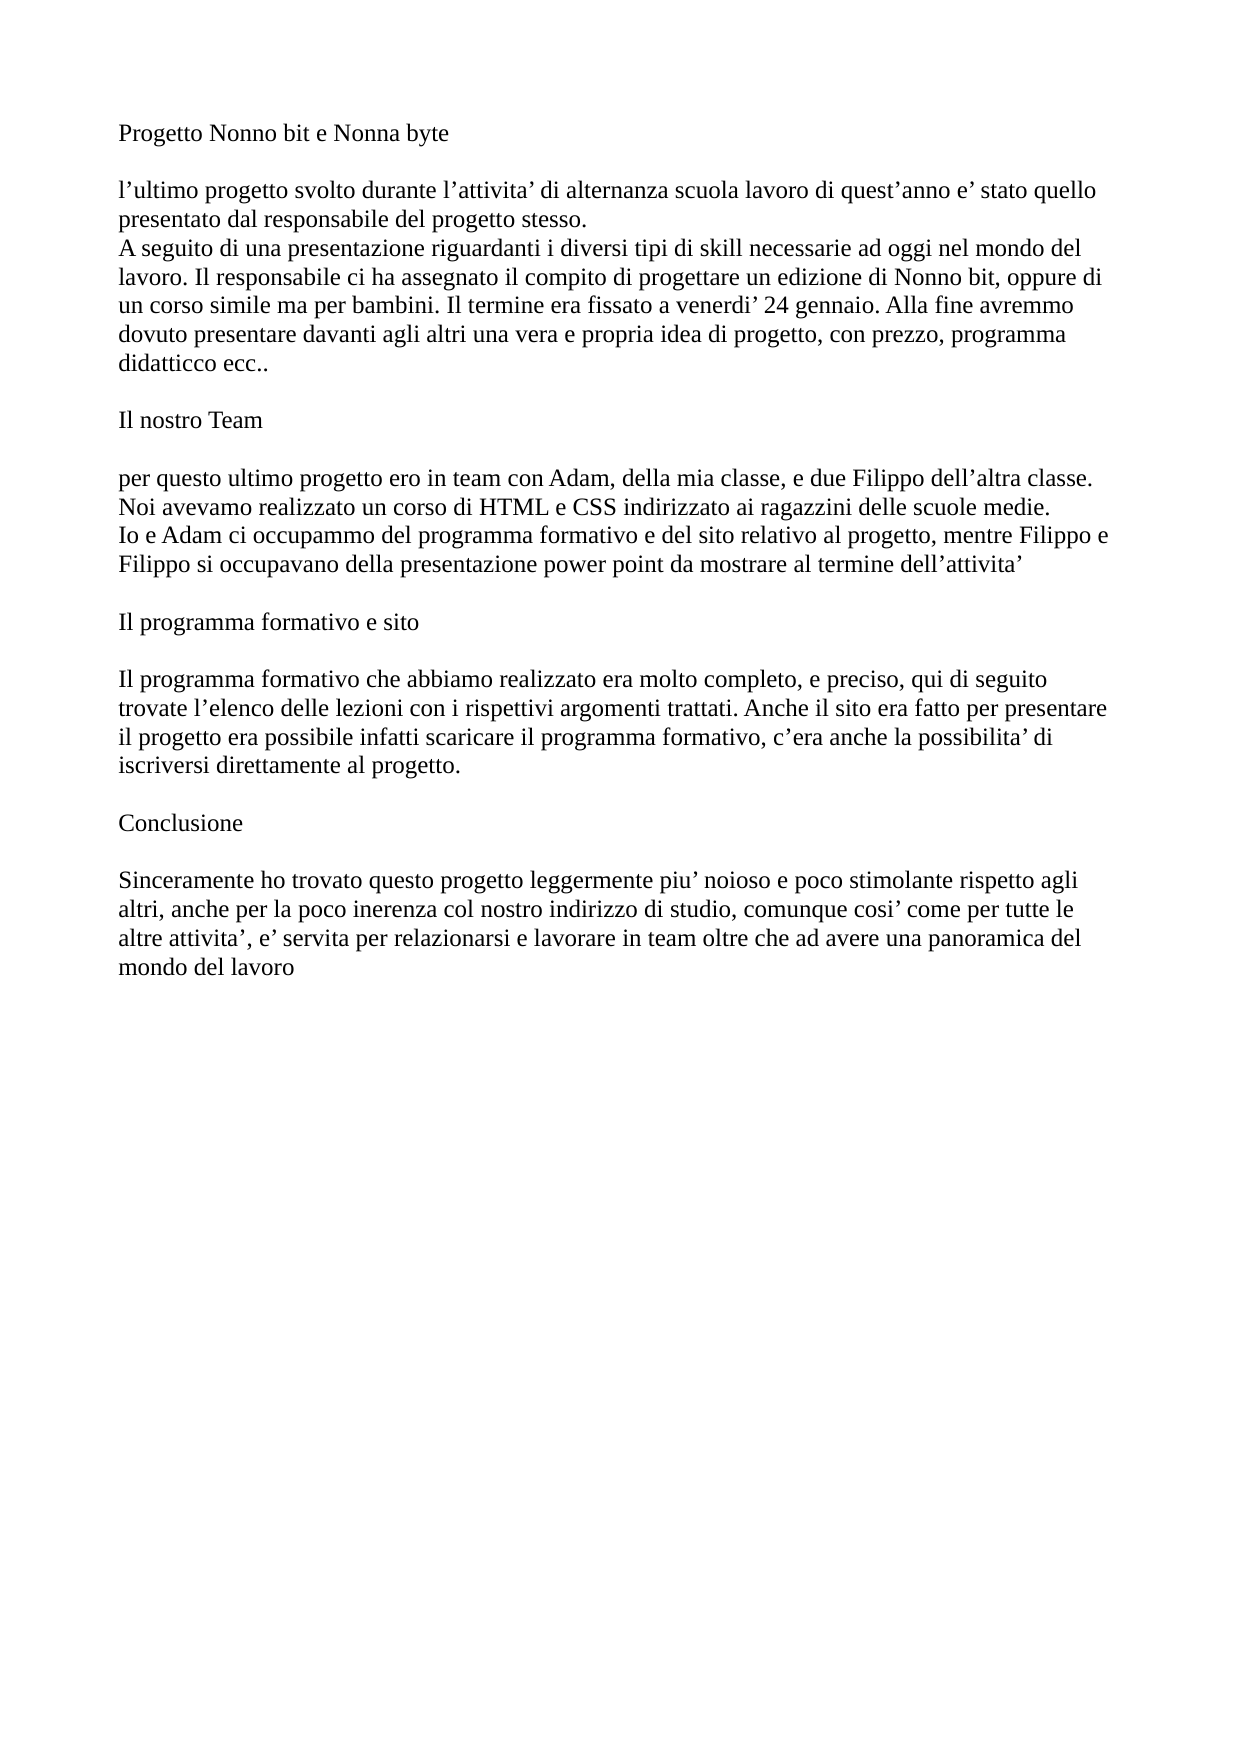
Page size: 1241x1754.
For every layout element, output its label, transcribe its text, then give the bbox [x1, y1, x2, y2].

text l’ultimo progetto svolto durante l’attivita’ di alternanza scuola lavoro di quest’anno e’ stato quello presentato dal responsabile del progetto stesso. [118, 176, 1122, 233]
text A seguito di una presentazione riguardanti i diversi tipi di skill necessarie ad oggi nel mondo del lavoro. Il responsabile ci ha assegnato il compito di progettare un edizione di Nonno bit, oppure di un corso simile ma per bambini. Il termine era fissato a venerdi’ 24 gennaio. Alla fine avremmo dovuto presentare davanti agli altri una vera e propria idea di progetto, con prezzo, programma didatticco ecc.. [118, 233, 1122, 377]
text Conclusione [118, 808, 1122, 837]
text Sinceramente ho trovato questo progetto leggermente piu’ noioso e poco stimolante rispetto agli altri, anche per la poco inerenza col nostro indirizzo di studio, comunque cosi’ come per tutte le altre attivita’, e’ servita per relazionarsi e lavorare in team oltre che ad avere una panoramica del mondo del lavoro [118, 866, 1122, 981]
text Progetto Nonno bit e Nonna byte [118, 118, 1122, 147]
text Il programma formativo e sito [118, 607, 1122, 636]
text Il nostro Team [118, 406, 1122, 434]
text Il programma formativo che abbiamo realizzato era molto completo, e preciso, qui di seguito trovate l’elenco delle lezioni con i rispettivi argomenti trattati. Anche il sito era fatto per presentare il progetto era possibile infatti scaricare il programma formativo, c’era anche la possibilita’ di iscriversi direttamente al progetto. [118, 664, 1122, 779]
text Noi avevamo realizzato un corso di HTML e CSS indirizzato ai ragazzini delle scuole medie. [118, 492, 1122, 521]
text Io e Adam ci occupammo del programma formativo e del sito relativo al progetto, mentre Filippo e Filippo si occupavano della presentazione power point da mostrare al termine dell’attivita’ [118, 521, 1122, 578]
text per questo ultimo progetto ero in team con Adam, della mia classe, e due Filippo dell’altra classe. [118, 463, 1122, 492]
